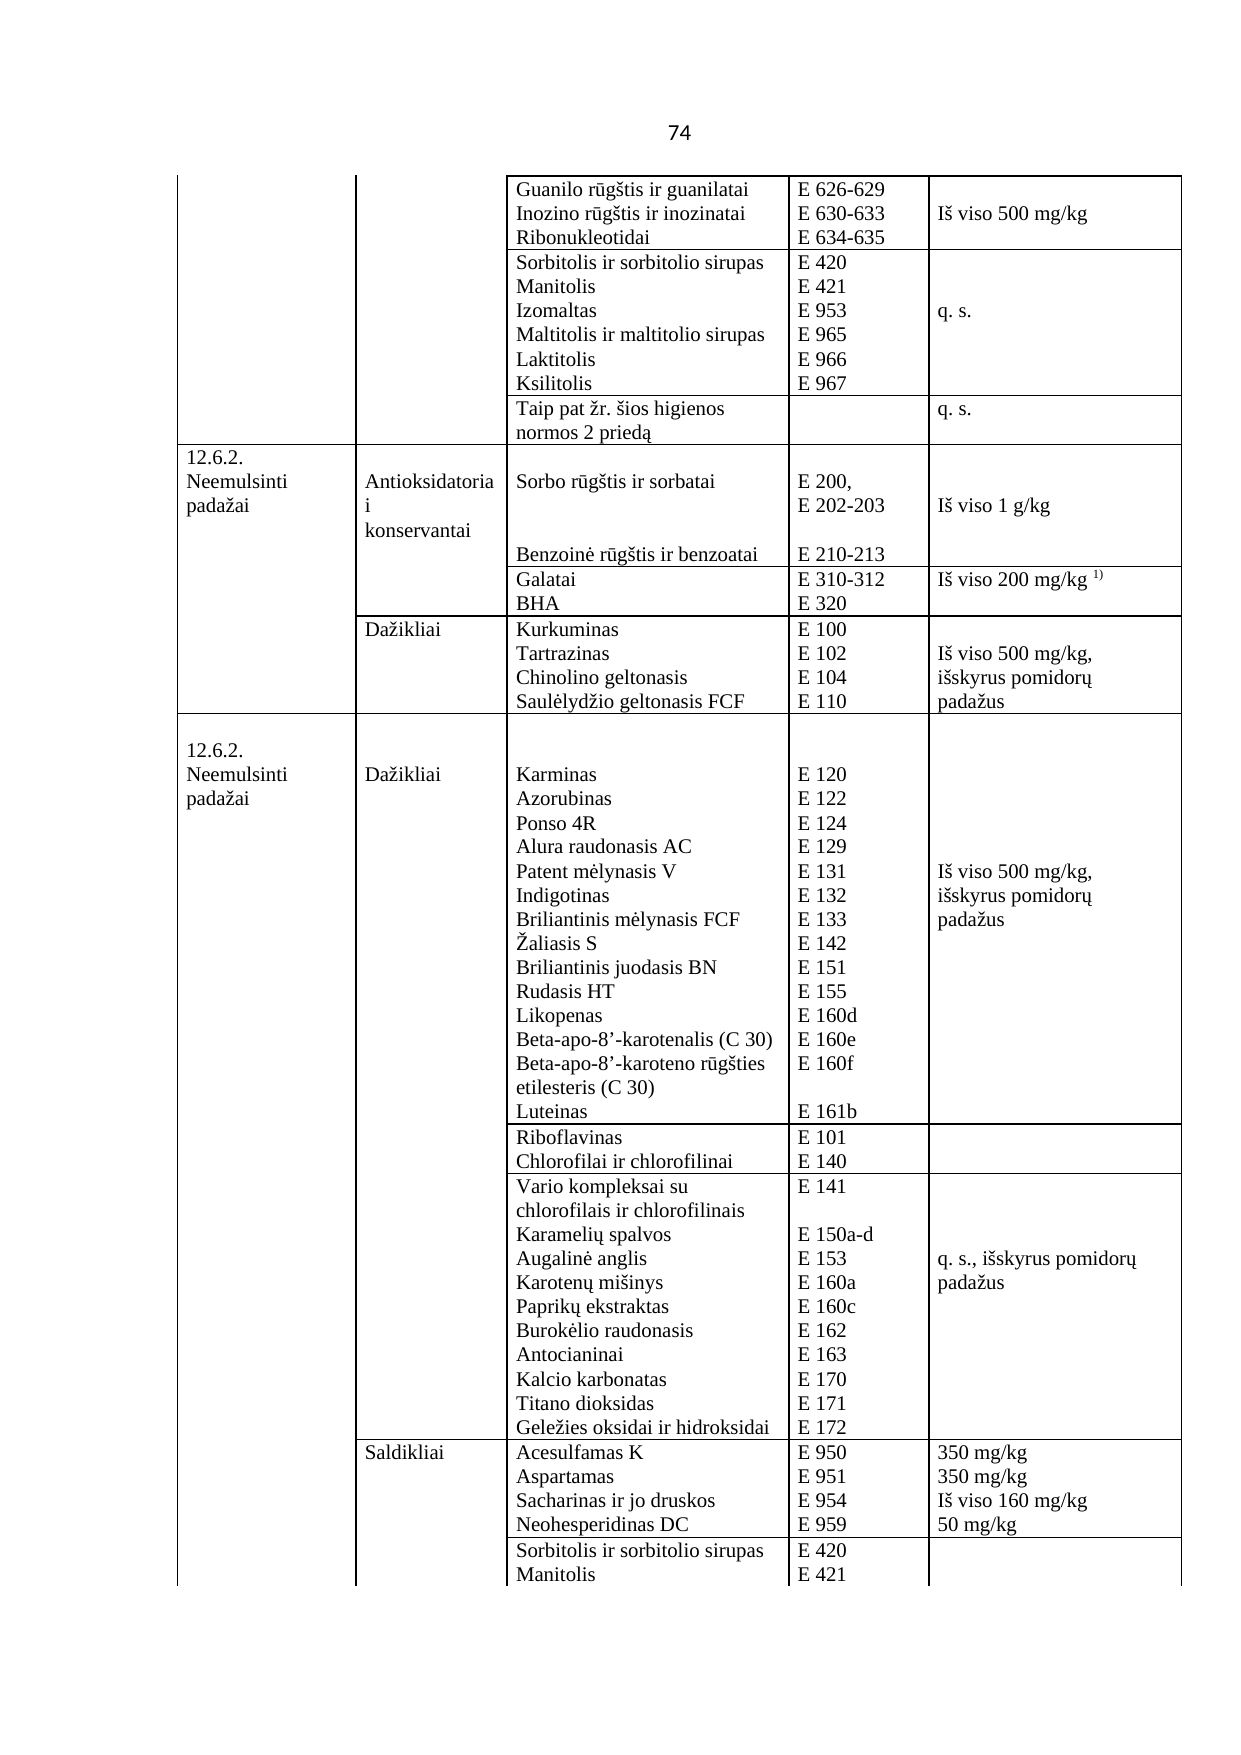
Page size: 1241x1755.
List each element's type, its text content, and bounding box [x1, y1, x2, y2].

table_cell E 132 [790, 883, 928, 907]
table_cell [930, 177, 1181, 201]
table_cell [357, 201, 506, 224]
table_cell E 129 [790, 835, 928, 858]
table_cell [178, 371, 355, 394]
table_cell E 172 [790, 1415, 928, 1439]
table_cell [357, 395, 506, 444]
table_cell E 153 [790, 1246, 928, 1270]
table_cell [357, 786, 506, 810]
table_cell Ribonukleotidai [508, 225, 788, 249]
table_cell Manitolis [508, 1562, 788, 1586]
table_cell [930, 810, 1181, 834]
table_cell [178, 225, 355, 249]
table_cell [357, 810, 506, 834]
table_cell Sorbo rūgštis ir sorbatai [508, 445, 788, 542]
table_cell padažus [930, 1270, 1181, 1294]
table_cell [930, 250, 1181, 274]
table_cell [178, 1246, 355, 1270]
table_cell [178, 201, 355, 224]
table_cell E 160e [790, 1027, 928, 1051]
table_cell Beta-apo-8’-karotenalis (C 30) [508, 1027, 788, 1051]
table_cell Saldikliai [357, 1440, 506, 1464]
table_cell [357, 665, 506, 689]
table_cell [357, 835, 506, 858]
table_cell 350 mg/kg [930, 1464, 1181, 1488]
table_cell [357, 542, 506, 566]
table_cell Iš viso 500 mg/kg, [930, 641, 1181, 665]
table_cell Guanilo rūgštis ir guanilatai [508, 177, 788, 201]
table_cell E 150a-d [790, 1222, 928, 1246]
table_cell Riboflavinas [508, 1125, 788, 1149]
table_cell Ksilitolis [508, 371, 788, 394]
table_cell [930, 1099, 1181, 1123]
table_cell padažus [930, 689, 1181, 713]
table_cell E 101 [790, 1125, 928, 1149]
table_cell Neohesperidinas DC [508, 1513, 788, 1536]
table_cell E 953 [790, 298, 928, 322]
table_cell E 100 [790, 617, 928, 641]
table_cell [357, 1027, 506, 1051]
table_cell [930, 1027, 1181, 1051]
table_cell [357, 859, 506, 883]
table_cell E 421 [790, 274, 928, 298]
table_cell Likopenas [508, 1003, 788, 1027]
table_cell [178, 298, 355, 322]
table_cell BHA [508, 591, 788, 615]
table_cell E 420 [790, 1538, 928, 1562]
table_cell [178, 955, 355, 979]
table_cell [357, 566, 506, 591]
table_cell Dažikliai [357, 617, 506, 641]
table_cell Tartrazinas [508, 641, 788, 665]
table_cell [178, 1270, 355, 1294]
table_cell Indigotinas [508, 883, 788, 907]
table_cell [357, 371, 506, 394]
table_cell E 131 [790, 859, 928, 883]
table_cell q. s. [930, 298, 1181, 322]
table_cell E 141 [790, 1174, 928, 1222]
table_cell [357, 1149, 506, 1173]
table_cell [178, 979, 355, 1003]
table_cell [357, 1099, 506, 1123]
table_cell [178, 1536, 355, 1562]
table_cell [357, 591, 506, 615]
table_cell E 160f [790, 1051, 928, 1099]
table_cell [357, 1318, 506, 1342]
table_cell [178, 1464, 355, 1488]
table_cell [930, 1391, 1181, 1414]
table_cell [178, 907, 355, 931]
table_cell Saulėlydžio geltonasis FCF [508, 689, 788, 713]
table_cell Kurkuminas [508, 617, 788, 641]
table_cell E 160c [790, 1294, 928, 1318]
table_cell E 124 [790, 810, 928, 834]
table_cell E 171 [790, 1391, 928, 1414]
table_cell [178, 542, 355, 566]
table_cell [357, 641, 506, 665]
table_cell [930, 979, 1181, 1003]
table_cell [357, 1343, 506, 1366]
table_cell [930, 1051, 1181, 1099]
table_cell Beta-apo-8’-karoteno rūgšties etilesteris (C 30) [508, 1051, 788, 1099]
table_cell išskyrus pomidorų [930, 883, 1181, 907]
table_cell [930, 1174, 1181, 1222]
table_cell Acesulfamas K [508, 1440, 788, 1464]
table_cell Azorubinas [508, 786, 788, 810]
table_cell [178, 323, 355, 346]
table_cell [930, 1318, 1181, 1342]
table_cell E 320 [790, 591, 928, 615]
table_cell Izomaltas [508, 298, 788, 322]
table_cell [178, 1294, 355, 1318]
table_cell Sorbitolis ir sorbitolio sirupas [508, 1538, 788, 1562]
table_cell Rudasis HT [508, 979, 788, 1003]
table_cell [930, 1366, 1181, 1391]
table_cell E 122 [790, 786, 928, 810]
table_cell Sacharinas ir jo druskos [508, 1488, 788, 1512]
table_cell E 120 [790, 714, 928, 786]
table_cell [357, 1246, 506, 1270]
table_cell E 170 [790, 1366, 928, 1391]
table_cell [357, 1391, 506, 1414]
table_cell [178, 1318, 355, 1342]
table_cell Briliantinis juodasis BN [508, 955, 788, 979]
table_cell E 133 [790, 907, 928, 931]
table_cell q. s. [930, 396, 1181, 444]
table_cell E 959 [790, 1513, 928, 1536]
table_cell [357, 274, 506, 298]
table_cell [178, 1415, 355, 1439]
table_cell [357, 1222, 506, 1246]
table_cell Karamelių spalvos [508, 1222, 788, 1246]
table_cell Galatai [508, 567, 788, 591]
table_cell [178, 1343, 355, 1366]
table_cell [357, 1513, 506, 1536]
table_cell [178, 1003, 355, 1027]
table_cell [930, 1343, 1181, 1366]
table_cell [357, 907, 506, 931]
table_cell Iš viso 160 mg/kg [930, 1488, 1181, 1512]
table_cell [178, 566, 355, 591]
table_cell [357, 1270, 506, 1294]
table_cell [357, 249, 506, 274]
table_cell Antioksidatoriai konservantai [357, 445, 506, 542]
table_cell E 210-213 [790, 542, 928, 566]
table_cell Dažikliai [357, 714, 506, 786]
table_cell Karminas [508, 714, 788, 786]
table_cell [930, 346, 1181, 371]
table_cell [178, 346, 355, 371]
table_cell Chinolino geltonasis [508, 665, 788, 689]
table_cell [178, 1439, 355, 1464]
table_cell [930, 1149, 1181, 1173]
table_cell Paprikų ekstraktas [508, 1294, 788, 1318]
table_cell E 954 [790, 1488, 928, 1512]
table_cell E 160d [790, 1003, 928, 1027]
table_cell [357, 175, 506, 201]
table_cell E 965 [790, 323, 928, 346]
table_cell E 160a [790, 1270, 928, 1294]
table_cell Augalinė anglis [508, 1246, 788, 1270]
table_cell 12.6.2. Neemulsinti padažai [178, 445, 355, 542]
table_cell [178, 1222, 355, 1246]
table_cell [178, 1391, 355, 1414]
table_cell padažus [930, 907, 1181, 931]
table_cell [178, 395, 355, 444]
table_cell [357, 225, 506, 249]
table_cell [930, 371, 1181, 394]
table_cell q. s., išskyrus pomidorų [930, 1246, 1181, 1270]
table_cell Briliantinis mėlynasis FCF [508, 907, 788, 931]
table_cell Geležies oksidai ir hidroksidai [508, 1415, 788, 1439]
table_cell [357, 1173, 506, 1222]
table_cell [357, 1488, 506, 1512]
table_cell [357, 883, 506, 907]
table_cell [930, 1294, 1181, 1318]
table_cell Iš viso 500 mg/kg [930, 201, 1181, 224]
table_cell [178, 274, 355, 298]
table_cell [357, 1051, 506, 1099]
table_cell [357, 931, 506, 955]
table_cell [178, 1099, 355, 1123]
table_cell [178, 1027, 355, 1051]
table_cell E 634-635 [790, 225, 928, 249]
table_cell Taip pat žr. šios higienos normos 2 priedą [508, 396, 788, 444]
table_cell [930, 1222, 1181, 1246]
table_cell [357, 298, 506, 322]
table_cell [930, 1003, 1181, 1027]
table_cell 50 mg/kg [930, 1513, 1181, 1536]
table_cell [930, 835, 1181, 858]
table_cell [357, 1415, 506, 1439]
table_cell [930, 786, 1181, 810]
table_cell E 162 [790, 1318, 928, 1342]
table_cell E 142 [790, 931, 928, 955]
table_cell [357, 979, 506, 1003]
table_cell [357, 1123, 506, 1149]
table_cell Kalcio karbonatas [508, 1366, 788, 1391]
table_cell Iš viso 1 g/kg [930, 445, 1181, 542]
table_cell [790, 396, 928, 444]
table_cell E 967 [790, 371, 928, 394]
table_cell [930, 931, 1181, 955]
table_cell E 950 [790, 1440, 928, 1464]
table_cell [357, 1536, 506, 1562]
table_cell [178, 1513, 355, 1536]
table_cell [930, 591, 1181, 615]
table_cell [178, 689, 355, 713]
table_cell E 155 [790, 979, 928, 1003]
table_cell [930, 714, 1181, 786]
table_cell Burokėlio raudonasis [508, 1318, 788, 1342]
table_cell [357, 346, 506, 371]
table_cell E 151 [790, 955, 928, 979]
table_cell [178, 1149, 355, 1173]
table_cell E 163 [790, 1343, 928, 1366]
table_cell [178, 1562, 355, 1586]
table_cell E 140 [790, 1149, 928, 1173]
table_cell Iš viso 200 mg/kg 1) [930, 567, 1181, 591]
table_cell [357, 1294, 506, 1318]
table_cell [357, 1366, 506, 1391]
table_cell Maltitolis ir maltitolio sirupas [508, 323, 788, 346]
table_cell E 421 [790, 1562, 928, 1586]
table_cell [930, 323, 1181, 346]
table_cell [930, 617, 1181, 641]
table_cell E 951 [790, 1464, 928, 1488]
table_cell [178, 665, 355, 689]
table_cell Manitolis [508, 274, 788, 298]
table_cell [930, 1125, 1181, 1149]
table_cell [178, 1366, 355, 1391]
table_cell Benzoinė rūgštis ir benzoatai [508, 542, 788, 566]
table_cell [178, 249, 355, 274]
table_cell [930, 1415, 1181, 1439]
table_cell [178, 859, 355, 883]
table_cell [930, 274, 1181, 298]
table_cell [930, 542, 1181, 566]
table_cell E 110 [790, 689, 928, 713]
table_cell [357, 955, 506, 979]
table_cell [357, 323, 506, 346]
table_cell Žaliasis S [508, 931, 788, 955]
table_cell E 200, E 202-203 [790, 445, 928, 542]
table_cell E 420 [790, 250, 928, 274]
table_cell E 161b [790, 1099, 928, 1123]
table_cell 350 mg/kg [930, 1440, 1181, 1464]
table_cell E 626-629 [790, 177, 928, 201]
table_cell [178, 175, 355, 201]
table_cell [178, 1123, 355, 1149]
table_cell [930, 1562, 1181, 1586]
table_cell [930, 225, 1181, 249]
table_cell [178, 641, 355, 665]
table_cell Alura raudonasis AC [508, 835, 788, 858]
table_cell E 966 [790, 346, 928, 371]
table_cell padažai [178, 786, 355, 810]
table_cell E 630-633 [790, 201, 928, 224]
table_cell E 310-312 [790, 567, 928, 591]
table_cell [178, 810, 355, 834]
table_cell Luteinas [508, 1099, 788, 1123]
table_cell [178, 931, 355, 955]
table_cell 12.6.2. Neemulsinti [178, 714, 355, 786]
table_cell E 104 [790, 665, 928, 689]
table_cell [357, 1464, 506, 1488]
table_cell Chlorofilai ir chlorofilinai [508, 1149, 788, 1173]
table_cell [930, 955, 1181, 979]
table_cell Aspartamas [508, 1464, 788, 1488]
table_cell Titano dioksidas [508, 1391, 788, 1414]
table_cell [930, 1538, 1181, 1562]
table_cell [178, 1051, 355, 1099]
table_cell [357, 1003, 506, 1027]
table_cell [178, 1488, 355, 1512]
table_cell Ponso 4R [508, 810, 788, 834]
table_cell [178, 835, 355, 858]
table_cell Patent mėlynasis V [508, 859, 788, 883]
table_cell [178, 591, 355, 615]
table_cell [178, 615, 355, 641]
table_cell išskyrus pomidorų [930, 665, 1181, 689]
table_cell Antocianinai [508, 1343, 788, 1366]
table_cell [357, 1562, 506, 1586]
table_cell Inozino rūgštis ir inozinatai [508, 201, 788, 224]
table_cell Vario kompleksai su chlorofilais ir chlorofilinais [508, 1174, 788, 1222]
table_cell Karotenų mišinys [508, 1270, 788, 1294]
table_cell E 102 [790, 641, 928, 665]
table_cell [357, 689, 506, 713]
table_cell Laktitolis [508, 346, 788, 371]
table_cell Iš viso 500 mg/kg, [930, 859, 1181, 883]
table_cell Sorbitolis ir sorbitolio sirupas [508, 250, 788, 274]
table_cell [178, 1173, 355, 1222]
table_cell [178, 883, 355, 907]
